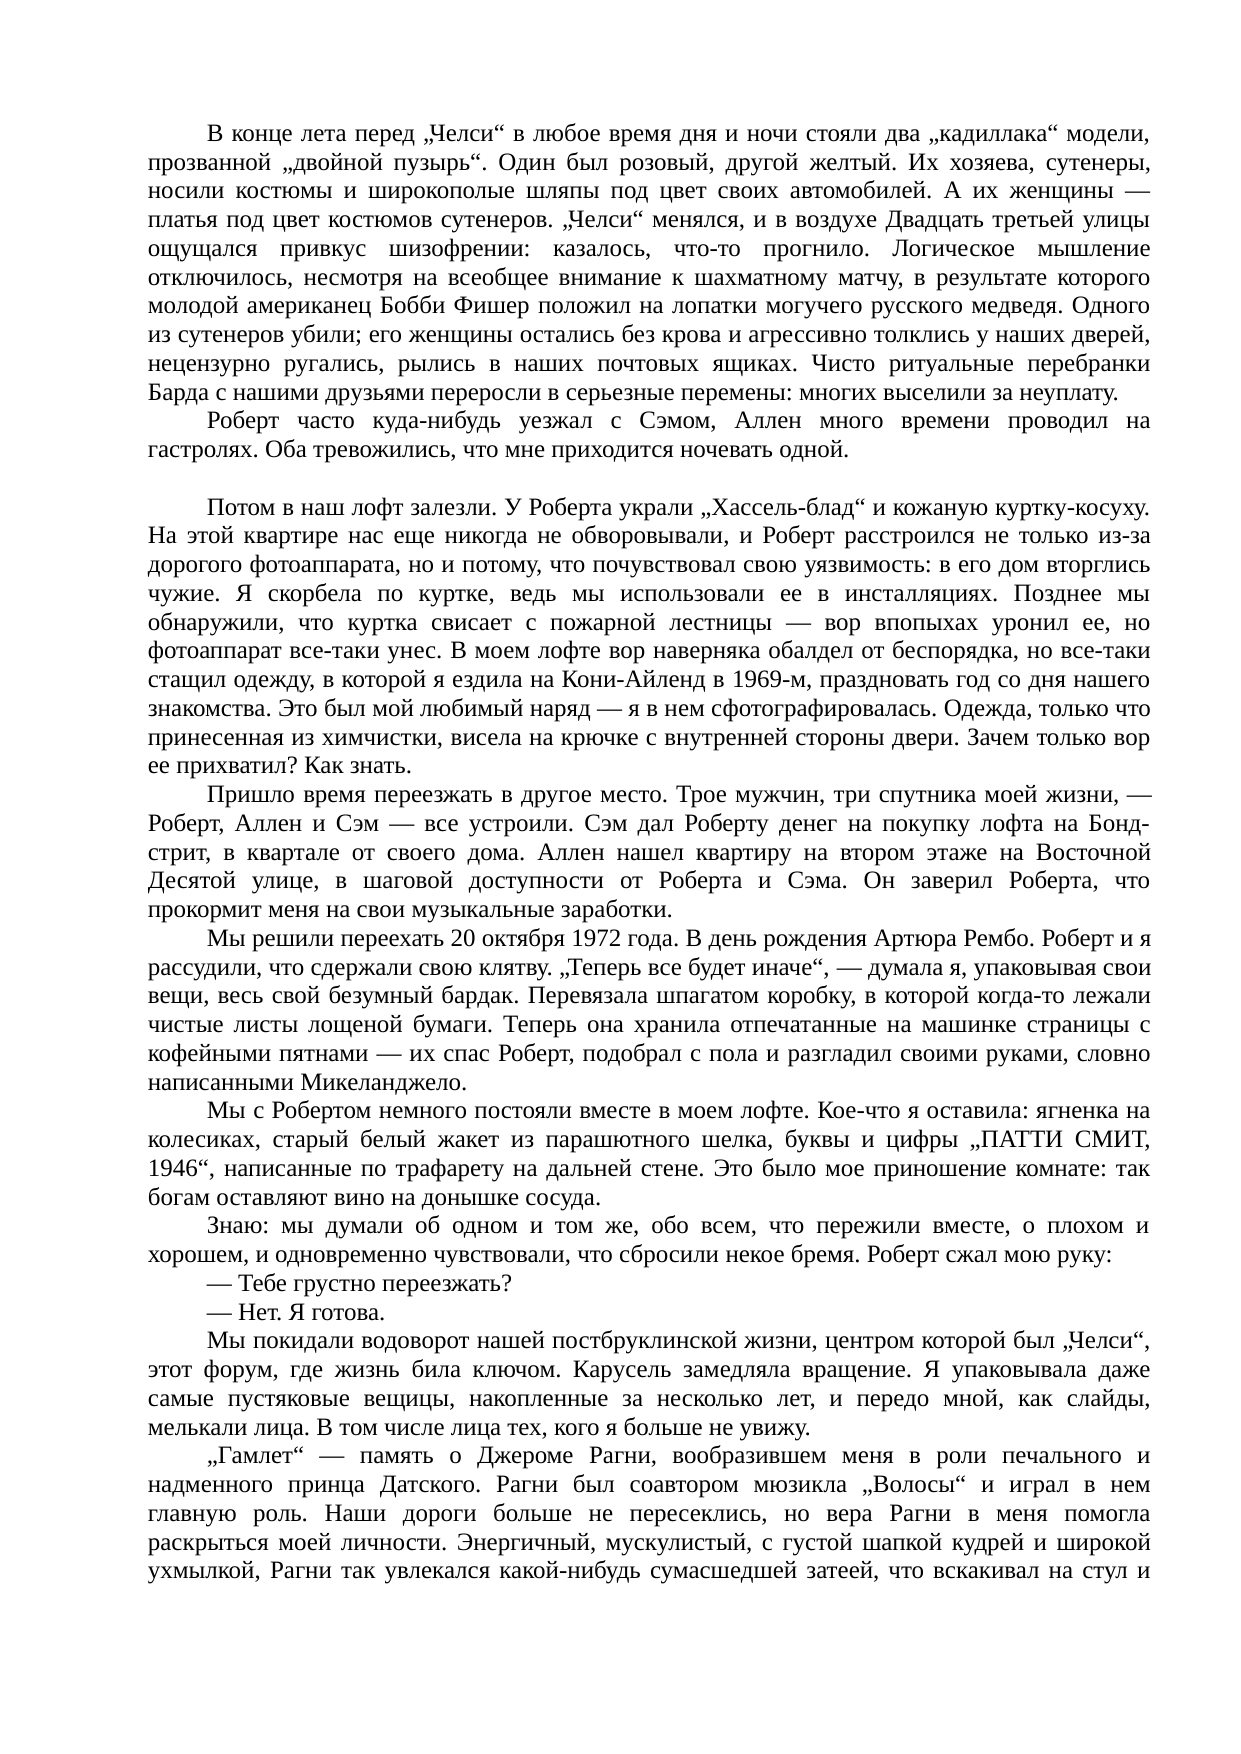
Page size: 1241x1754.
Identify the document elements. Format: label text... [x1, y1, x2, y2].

text Знаю: мы думали об одном и том же, обо всем, что пережили вместе, о плохом и хорошем, и одновременно чувствовали, что сбросили некое бремя. Роберт сжал мою руку: [148, 1211, 1152, 1268]
text — Нет. Я готова. [148, 1297, 1152, 1326]
text „Гамлет“ — память о Джероме Рагни, вообразившем меня в роли печального и надменного принца Датского. Рагни был соавтором мюзикла „Волосы“ и играл в нем главную роль. Наши дороги больше не пересеклись, но вера Рагни в меня помогла раскрыться моей личности. Энергичный, мускулистый, с густой шапкой кудрей и широкой ухмылкой, Рагни так увлекался какой-нибудь сумасшедшей затеей, что вскакивал на стул и [148, 1441, 1152, 1584]
text Потом в наш лофт залезли. У Роберта украли „Хассель-блад“ и кожаную куртку-косуху. На этой квартире нас еще никогда не обворовывали, и Роберт расстроился не только из-за дорогого фотоаппарата, но и потому, что почувствовал свою уязвимость: в его дом вторглись чужие. Я скорбела по куртке, ведь мы использовали ее в инсталляциях. Позднее мы обнаружили, что куртка свисает с пожарной лестницы — вор впопыхах уронил ее, но фотоаппарат все-таки унес. В моем лофте вор наверняка обалдел от беспорядка, но все-таки стащил одежду, в которой я ездила на Кони-Айленд в 1969-м, праздновать год со дня нашего знакомства. Это был мой любимый наряд — я в нем сфотографировалась. Одежда, только что принесенная из химчистки, висела на крючке с внутренней стороны двери. Зачем только вор ее прихватил? Как знать. [148, 492, 1152, 779]
text В конце лета перед „Челси“ в любое время дня и ночи стояли два „кадиллака“ модели, прозванной „двойной пузырь“. Один был розовый, другой желтый. Их хозяева, сутенеры, носили костюмы и широкополые шляпы под цвет своих автомобилей. А их женщины — платья под цвет костюмов сутенеров. „Челси“ менялся, и в воздухе Двадцать третьей улицы ощущался привкус шизофрении: казалось, что-то прогнило. Логическое мышление отключилось, несмотря на всеобщее внимание к шахматному матчу, в результате которого молодой американец Бобби Фишер положил на лопатки могучего русского медведя. Одного из сутенеров убили; его женщины остались без крова и агрессивно толклись у наших дверей, нецензурно ругались, рылись в наших почтовых ящиках. Чисто ритуальные перебранки Барда с нашими друзьями переросли в серьезные перемены: многих выселили за неуплату. [148, 118, 1152, 406]
text Мы покидали водоворот нашей постбруклинской жизни, центром которой был „Челси“, этот форум, где жизнь била ключом. Карусель замедляла вращение. Я упаковывала даже самые пустяковые вещицы, накопленные за несколько лет, и передо мной, как слайды, мелькали лица. В том числе лица тех, кого я больше не увижу. [148, 1326, 1152, 1441]
text Мы с Робертом немного постояли вместе в моем лофте. Кое-что я оставила: ягненка на колесиках, старый белый жакет из парашютного шелка, буквы и цифры „ПАТТИ СМИТ, 1946“, написанные по трафарету на дальней стене. Это было мое приношение комнате: так богам оставляют вино на донышке сосуда. [148, 1096, 1152, 1211]
text Роберт часто куда-нибудь уезжал с Сэмом, Аллен много времени проводил на гастролях. Оба тревожились, что мне приходится ночевать одной. [148, 406, 1152, 463]
text — Тебе грустно переезжать? [148, 1268, 1152, 1297]
text Мы решили переехать 20 октября 1972 года. В день рождения Артюра Рембо. Роберт и я рассудили, что сдержали свою клятву. „Теперь все будет иначе“, — думала я, упаковывая свои вещи, весь свой безумный бардак. Перевязала шпагатом коробку, в которой когда-то лежали чистые листы лощеной бумаги. Теперь она хранила отпечатанные на машинке страницы с кофейными пятнами — их спас Роберт, подобрал с пола и разгладил своими руками, словно написанными Микеланджело. [148, 923, 1152, 1096]
text Пришло время переезжать в другое место. Трое мужчин, три спутника моей жизни, — Роберт, Аллен и Сэм — все устроили. Сэм дал Роберту денег на покупку лофта на Бонд-стрит, в квартале от своего дома. Аллен нашел квартиру на втором этаже на Восточной Десятой улице, в шаговой доступности от Роберта и Сэма. Он заверил Роберта, что прокормит меня на свои музыкальные заработки. [148, 779, 1152, 923]
